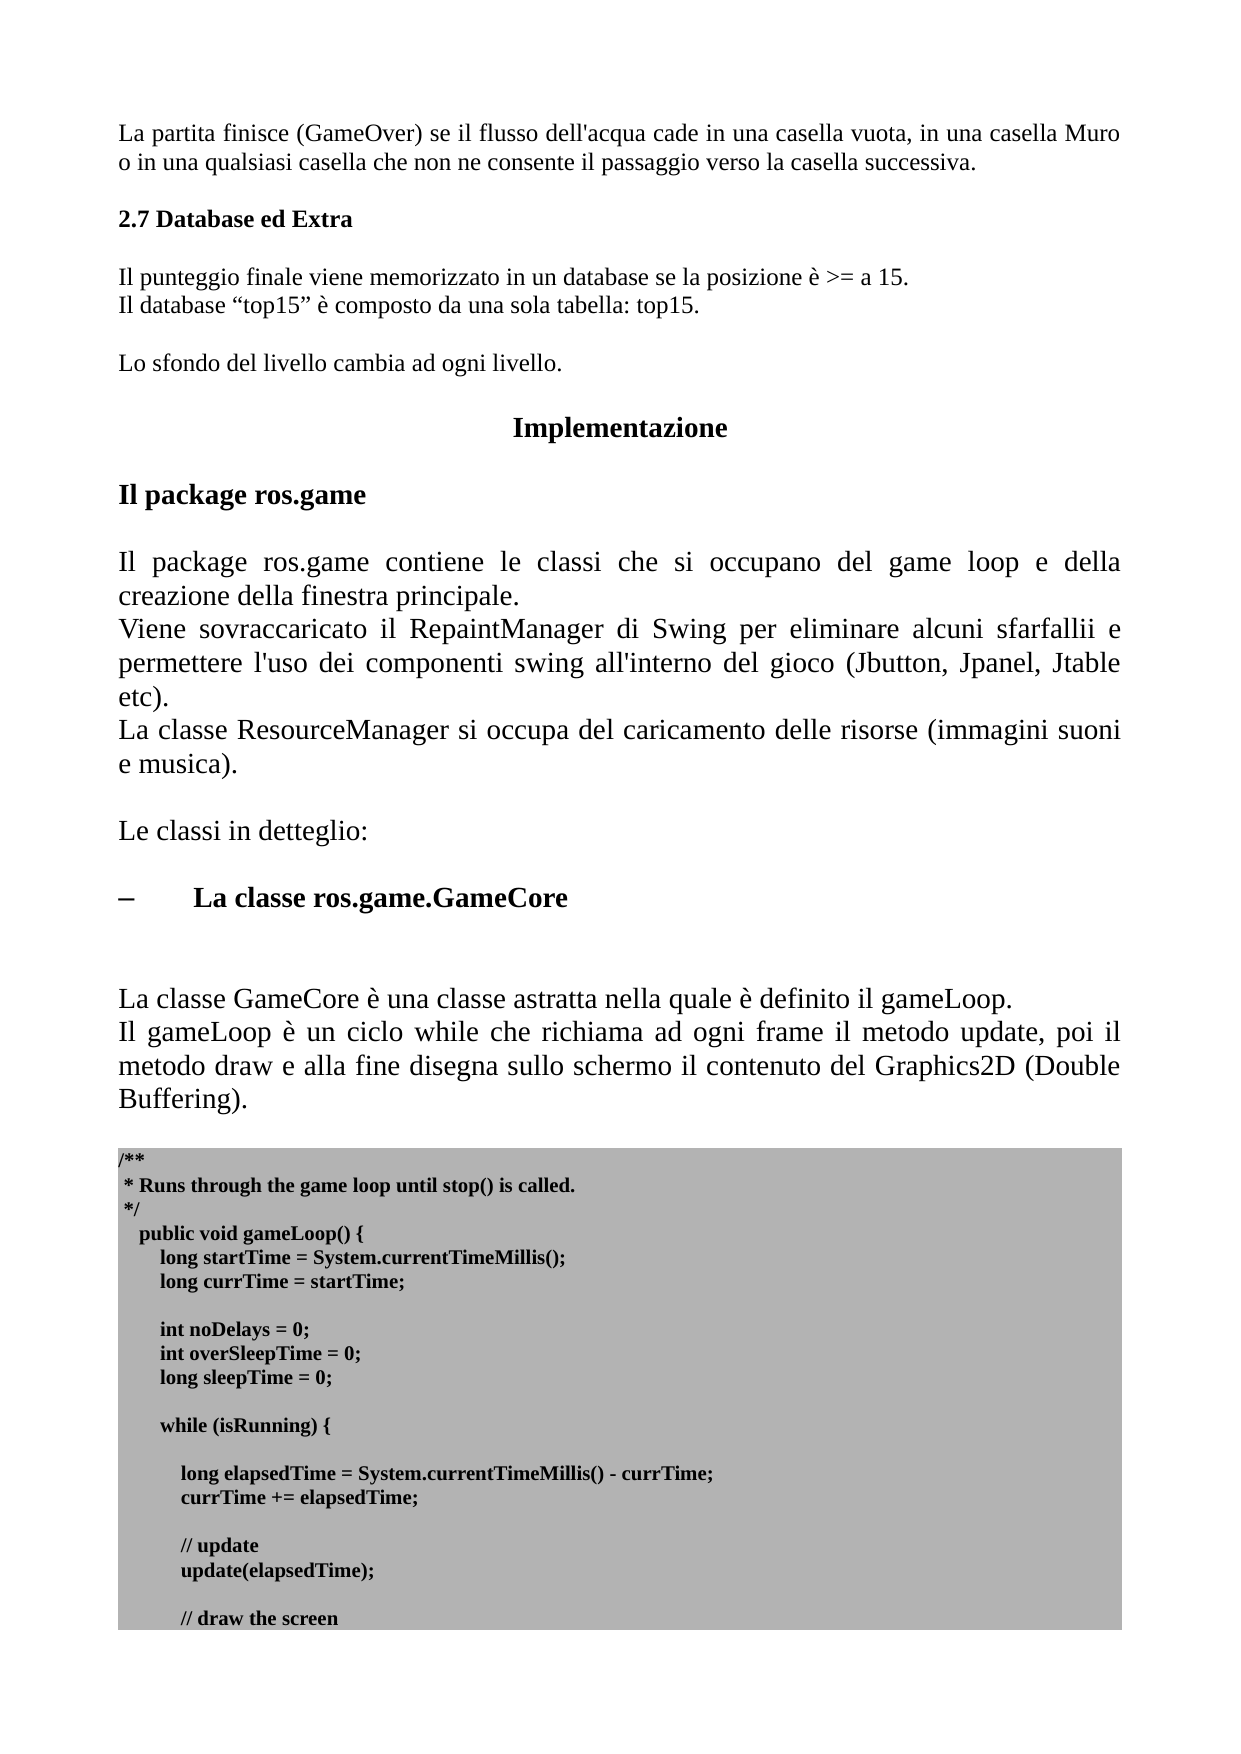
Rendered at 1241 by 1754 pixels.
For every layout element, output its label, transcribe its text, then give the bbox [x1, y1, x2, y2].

text Implementazione [118, 410, 1122, 444]
text int noDelays = 0; [118, 1317, 1122, 1341]
text Il package ros.game contiene le classi che si occupano del game loop e della creazione della finestra principale. [118, 544, 1122, 612]
text La classe GameCore è una classe astratta nella quale è definito il gameLoop. [118, 981, 1122, 1014]
text long sleepTime = 0; [118, 1365, 1122, 1389]
text // update [118, 1533, 1122, 1557]
text long startTime = System.currentTimeMillis(); [118, 1245, 1122, 1269]
text currTime += elapsedTime; [118, 1485, 1122, 1509]
text Il gameLoop è un ciclo while che richiama ad ogni frame il metodo update, poi il metodo draw e alla fine disegna sullo schermo il contenuto del Graphics2D (Double Buffering). [118, 1014, 1122, 1115]
text * Runs through the game loop until stop() is called. [118, 1172, 1122, 1197]
text long currTime = startTime; [118, 1269, 1122, 1293]
text La partita finisce (GameOver) se il flusso dell'acqua cade in una casella vuota, in una casella Muro o in una qualsiasi casella che non ne consente il passaggio verso la casella successiva. [118, 118, 1122, 176]
text Le classi in detteglio: [118, 813, 1122, 846]
text Il package ros.game [118, 477, 1122, 511]
text Il punteggio finale viene memorizzato in un database se la posizione è >= a 15. [118, 262, 1122, 291]
list La classe ros.game.GameCore [118, 880, 1122, 914]
text // draw the screen [118, 1606, 1122, 1630]
text while (isRunning) { [118, 1413, 1122, 1437]
text update(elapsedTime); [118, 1557, 1122, 1582]
text long elapsedTime = System.currentTimeMillis() - currTime; [118, 1461, 1122, 1485]
text Lo sfondo del livello cambia ad ogni livello. [118, 348, 1122, 377]
text Il database “top15” è composto da una sola tabella: top15. [118, 291, 1122, 319]
text public void gameLoop() { [118, 1221, 1122, 1245]
list 2.7 Database ed Extra [118, 204, 1122, 233]
text La classe ResourceManager si occupa del caricamento delle risorse (immagini suoni e musica). [118, 712, 1122, 779]
text Viene sovraccaricato il RepaintManager di Swing per eliminare alcuni sfarfallii e permettere l'uso dei componenti swing all'interno del gioco (Jbutton, Jpanel, Jtable etc). [118, 612, 1122, 712]
text */ [118, 1197, 1122, 1221]
text int overSleepTime = 0; [118, 1341, 1122, 1365]
text /** [118, 1148, 1122, 1172]
